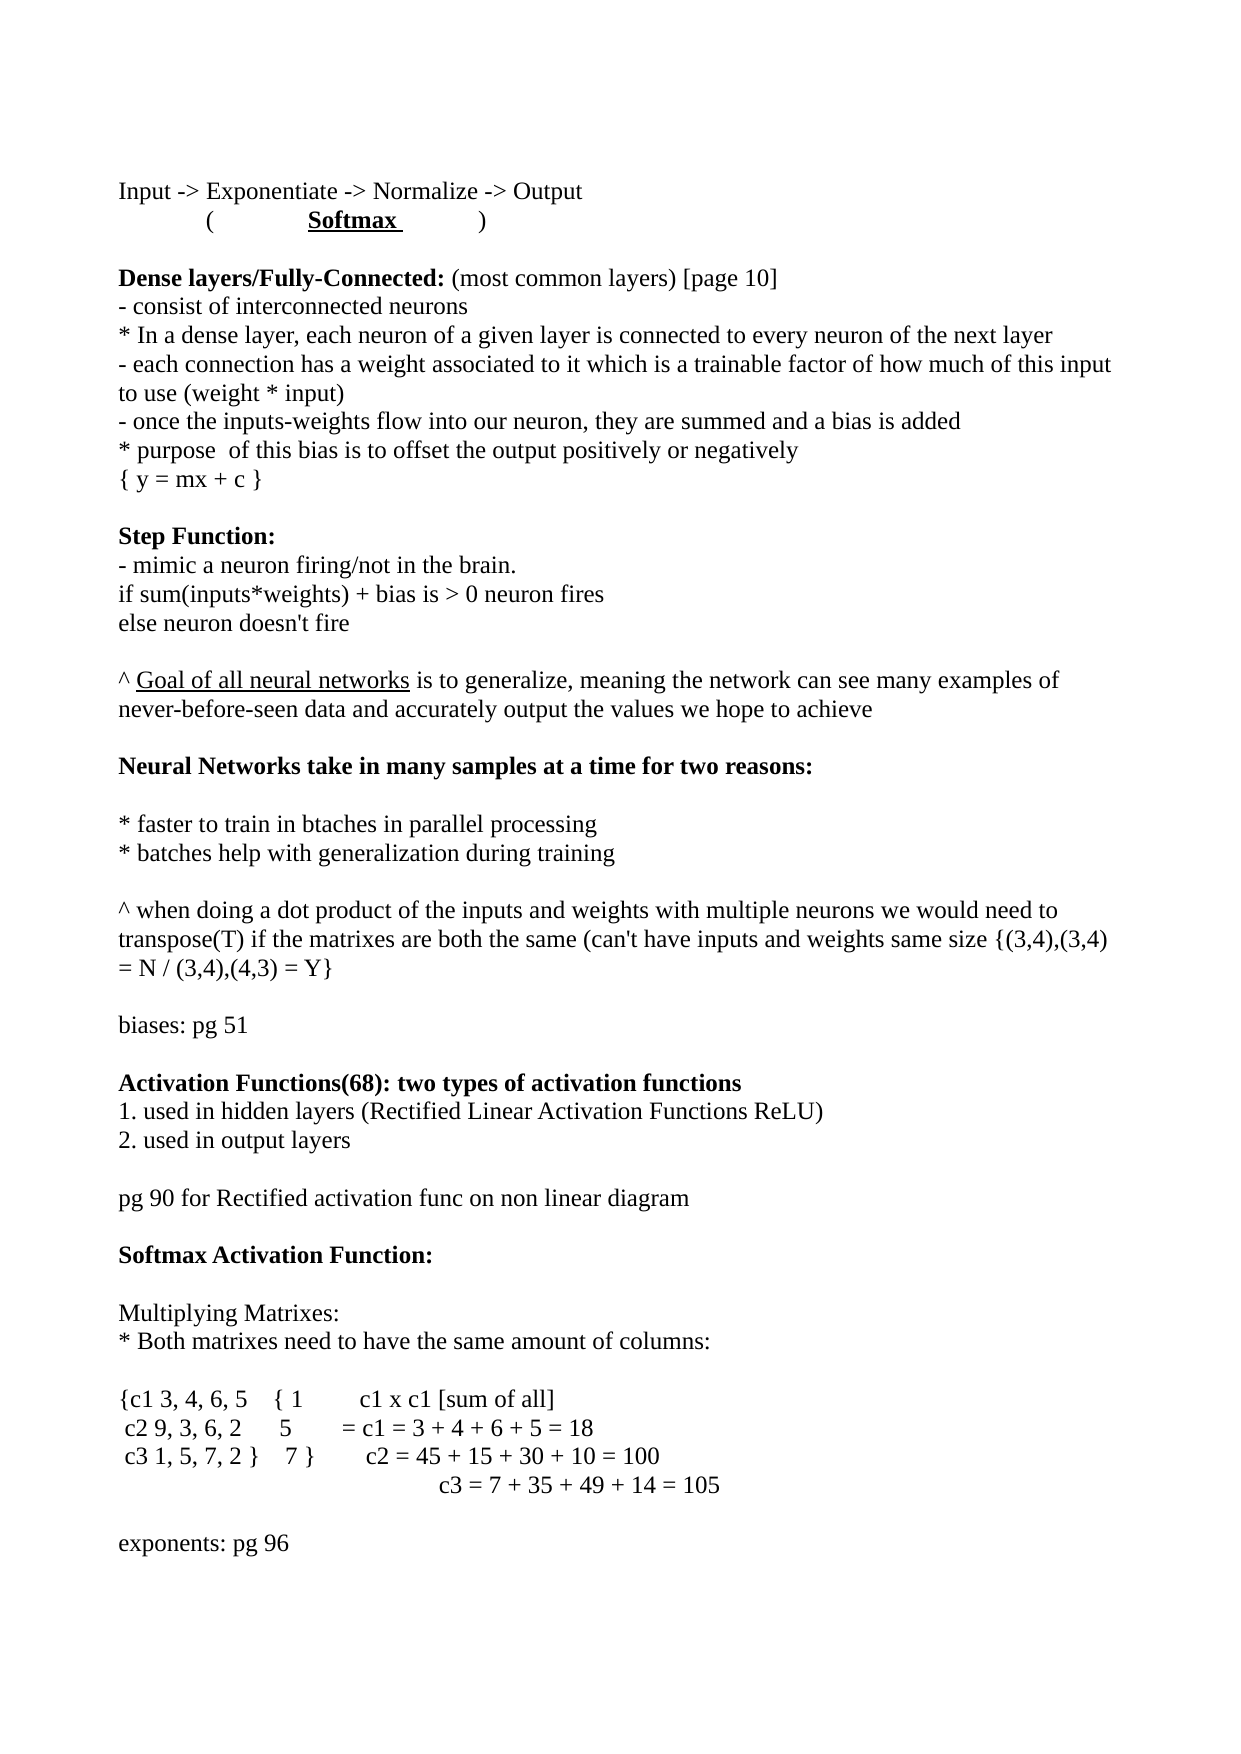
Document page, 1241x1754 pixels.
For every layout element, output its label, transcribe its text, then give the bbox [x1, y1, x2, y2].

text {c1 3, 4, 6, 5 { 1 c1 x c1 [sum of all] [118, 1384, 1122, 1413]
text * In a dense layer, each neuron of a given layer is connected to every neuron of the next layer [118, 320, 1122, 349]
text else neuron doesn't fire [118, 608, 1122, 636]
text Step Function: [118, 521, 1122, 550]
text { y = mx + c } [118, 464, 1122, 493]
text Softmax Activation Function: [118, 1240, 1122, 1269]
text if sum(inputs*weights) + bias is > 0 neuron fires [118, 579, 1122, 608]
text ^ when doing a dot product of the inputs and weights with multiple neurons we would need to transpose(T) if the matrixes are both the same (can't have inputs and weights same size {(3,4),(3,4) = N / (3,4),(4,3) = Y} [118, 895, 1122, 981]
text Dense layers/Fully-Connected: (most common layers) [page 10] [118, 263, 1122, 291]
text * purpose of this bias is to offset the output positively or negatively [118, 435, 1122, 464]
text pg 90 for Rectified activation func on non linear diagram [118, 1183, 1122, 1211]
text Multiplying Matrixes: [118, 1298, 1122, 1326]
text - consist of interconnected neurons [118, 291, 1122, 320]
text c3 1, 5, 7, 2 } 7 } c2 = 45 + 15 + 30 + 10 = 100 [118, 1441, 1122, 1470]
text biases: pg 51 [118, 1010, 1122, 1039]
text exponents: pg 96 [118, 1528, 1122, 1556]
text c2 9, 3, 6, 2 5 = c1 = 3 + 4 + 6 + 5 = 18 [118, 1413, 1122, 1441]
text Input -> Exponentiate -> Normalize -> Output [118, 176, 1122, 205]
text Activation Functions(68): two types of activation functions [118, 1068, 1122, 1096]
text Neural Networks take in many samples at a time for two reasons: [118, 751, 1122, 780]
text c3 = 7 + 35 + 49 + 14 = 105 [118, 1470, 1122, 1499]
text - mimic a neuron firing/not in the brain. [118, 550, 1122, 579]
text - each connection has a weight associated to it which is a trainable factor of how much of this input to use (weight * input) [118, 349, 1122, 406]
text ^ Goal of all neural networks is to generalize, meaning the network can see many examples of never-before-seen data and accurately output the values we hope to achieve [118, 665, 1122, 723]
text 1. used in hidden layers (Rectified Linear Activation Functions ReLU) [118, 1096, 1122, 1125]
text * faster to train in btaches in parallel processing [118, 809, 1122, 838]
text ( Softmax ) [118, 205, 1122, 234]
text * Both matrixes need to have the same amount of columns: [118, 1326, 1122, 1355]
text - once the inputs-weights flow into our neuron, they are summed and a bias is added [118, 406, 1122, 435]
text * batches help with generalization during training [118, 838, 1122, 866]
text 2. used in output layers [118, 1125, 1122, 1154]
